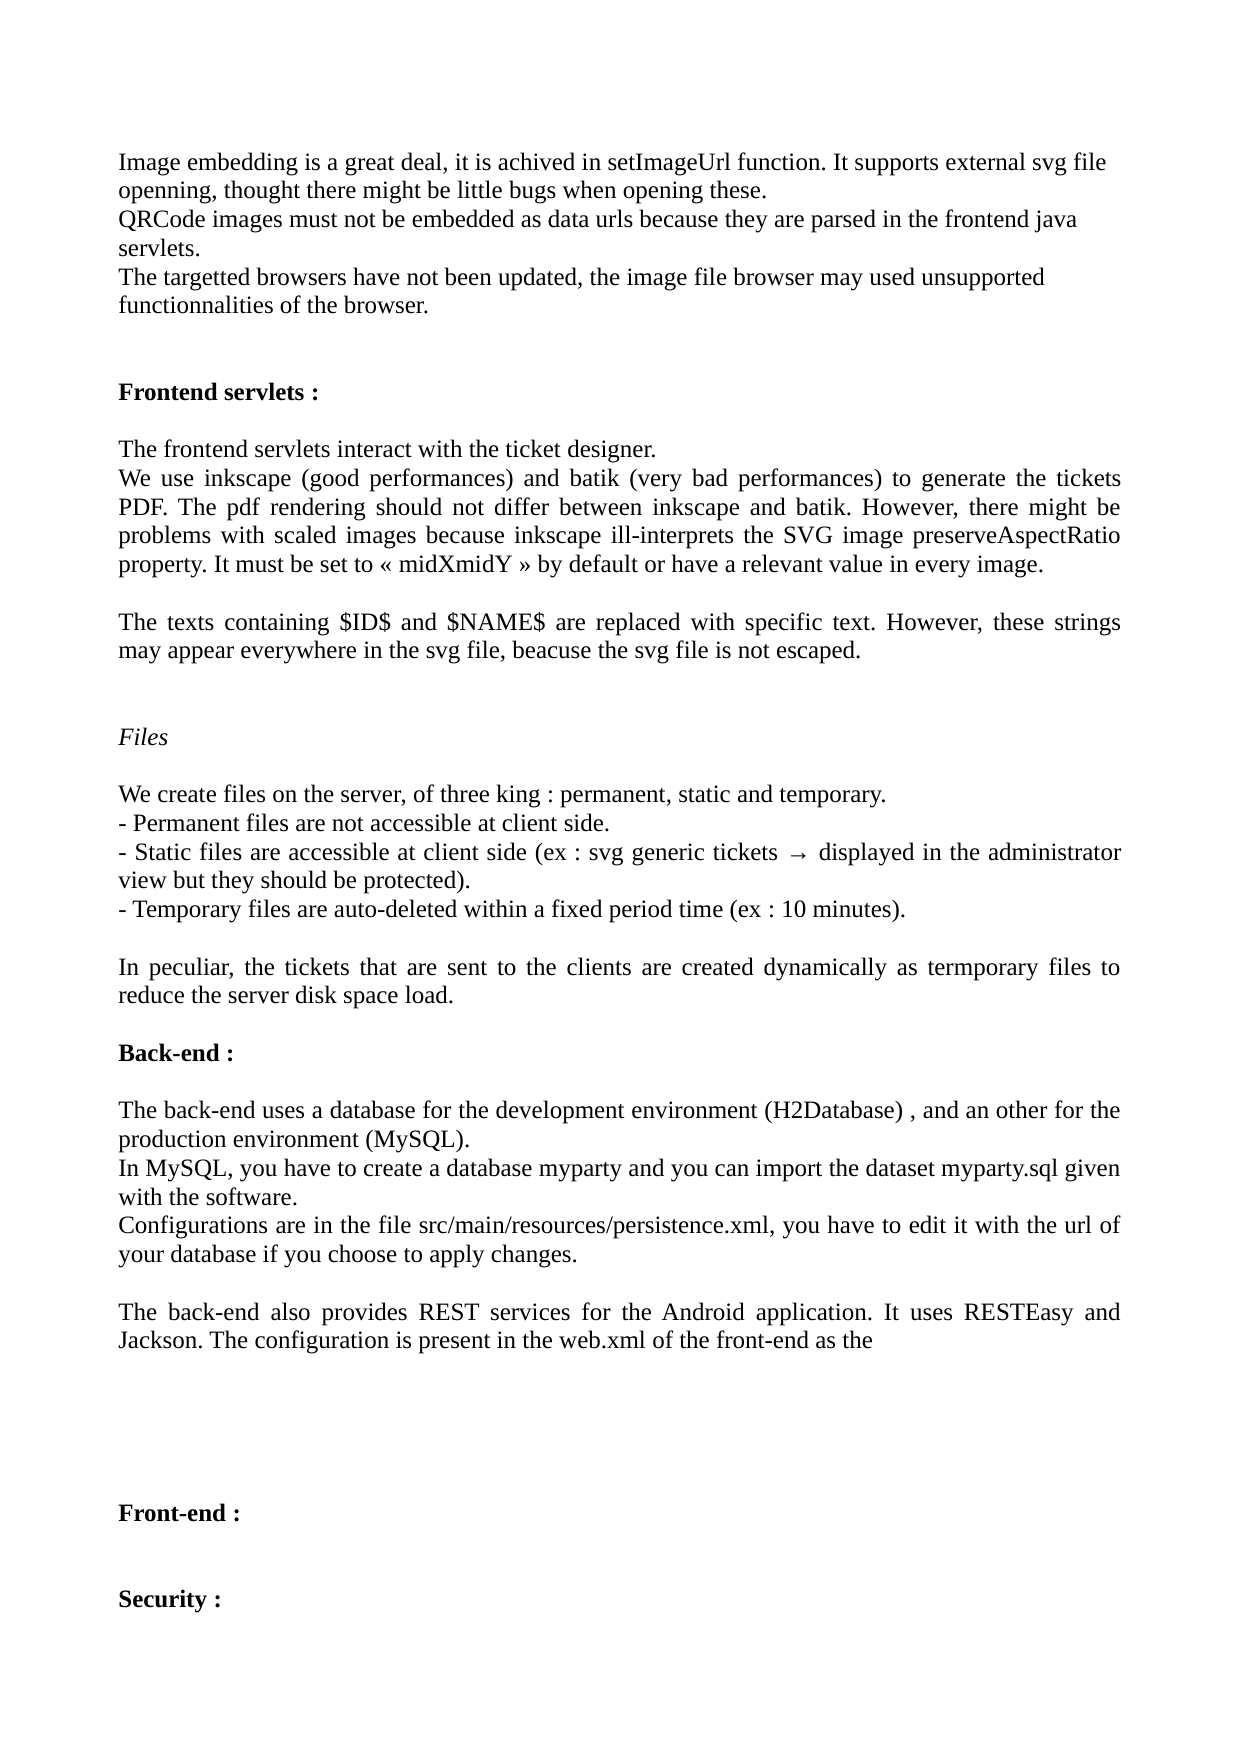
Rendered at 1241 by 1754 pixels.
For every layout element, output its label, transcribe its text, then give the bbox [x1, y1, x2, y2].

text We use inkscape (good performances) and batik (very bad performances) to generate the tickets PDF. The pdf rendering should not differ between inkscape and batik. However, there might be problems with scaled images because inkscape ill-interprets the SVG image preserveAspectRatio property. It must be set to « midXmidY » by default or have a relevant value in every image. [118, 463, 1122, 578]
text The frontend servlets interact with the ticket designer. [118, 434, 1122, 463]
text Front-end : [118, 1498, 1122, 1527]
text - Permanent files are not accessible at client side. [118, 808, 1122, 837]
text The back-end uses a database for the development environment (H2Database) , and an other for the production environment (MySQL). [118, 1096, 1122, 1153]
text The back-end also provides REST services for the Android application. It uses RESTEasy and Jackson. The configuration is present in the web.xml of the front-end as the [118, 1297, 1122, 1354]
text QRCode images must not be embedded as data urls because they are parsed in the frontend java servlets. [118, 204, 1122, 262]
text Frontend servlets : [118, 377, 1122, 406]
text Security : [118, 1584, 1122, 1613]
text - Static files are accessible at client side (ex : svg generic tickets → displayed in the administrator view but they should be protected). [118, 837, 1122, 894]
text The texts containing $ID$ and $NAME$ are replaced with specific text. However, these strings may appear everywhere in the svg file, beacuse the svg file is not escaped. [118, 607, 1122, 664]
text Configurations are in the file src/main/resources/persistence.xml, you have to edit it with the url of your database if you choose to apply changes. [118, 1211, 1122, 1268]
text In MySQL, you have to create a database myparty and you can import the dataset myparty.sql given with the software. [118, 1153, 1122, 1211]
text Back-end : [118, 1038, 1122, 1067]
text Image embedding is a great deal, it is achived in setImageUrl function. It supports external svg file openning, thought there might be little bugs when opening these. [118, 147, 1122, 204]
text - Temporary files are auto-deleted within a fixed period time (ex : 10 minutes). [118, 894, 1122, 923]
text Files [118, 722, 1122, 751]
text The targetted browsers have not been updated, the image file browser may used unsupported functionnalities of the browser. [118, 262, 1122, 319]
text In peculiar, the tickets that are sent to the clients are created dynamically as termporary files to reduce the server disk space load. [118, 952, 1122, 1009]
text We create files on the server, of three king : permanent, static and temporary. [118, 779, 1122, 808]
